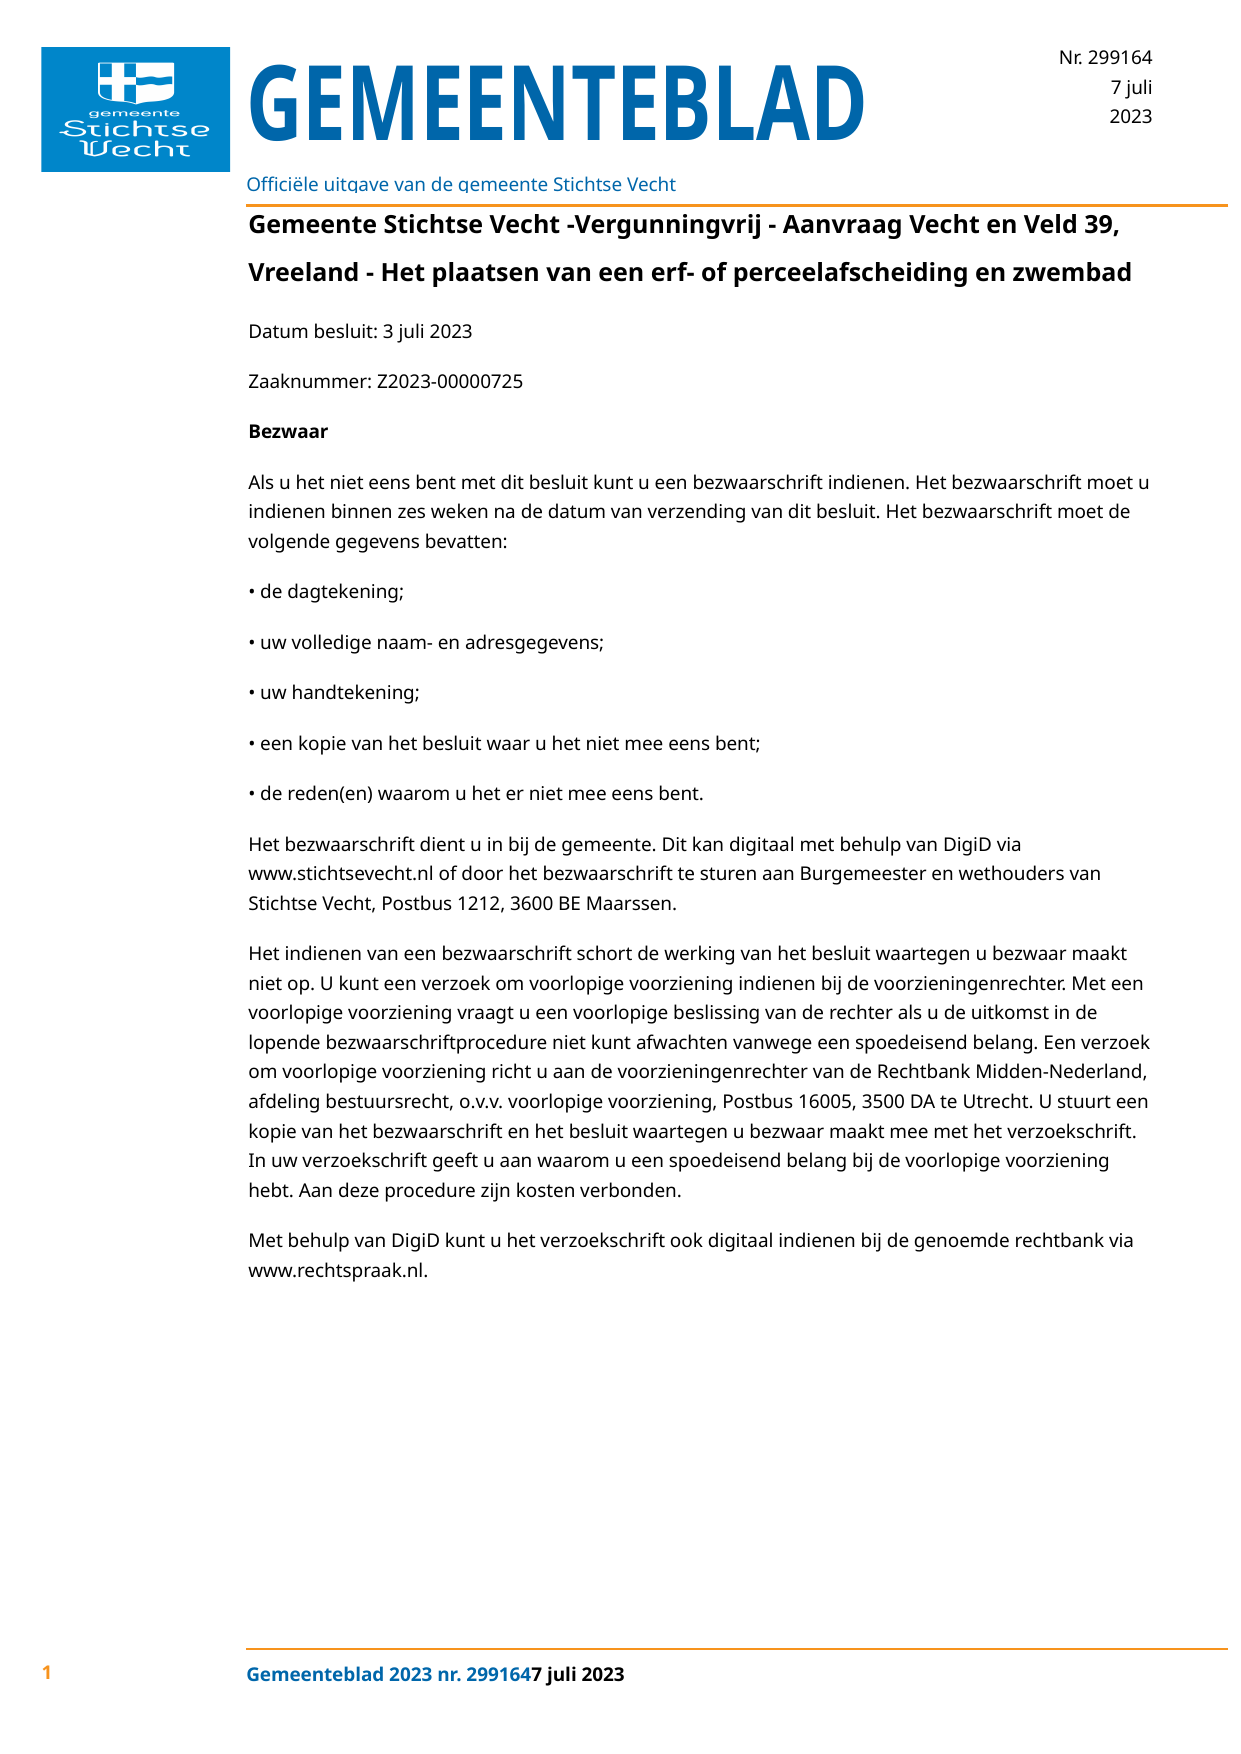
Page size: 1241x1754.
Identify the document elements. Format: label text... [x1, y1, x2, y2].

text Zaaknummer: Z2023-00000725 [248, 368, 1152, 394]
text Gemeente Stichtse Vecht -Vergunningvrij - Aanvraag Vecht en Veld 39, Vreeland - Het plaatsen van een erf- of perceelafscheiding en zwembad [248, 207, 1152, 288]
picture [137, 63, 174, 103]
text • uw volledige naam- en adresgegevens; [248, 629, 1152, 655]
text Het indienen van een bezwaarschrift schort de werking van het besluit waartegen u bezwaar maakt niet op. U kunt een verzoek om voorlopige voorziening indienen bij de voorzieningenrechter. Met een voorlopige voorziening vraagt u een voorlopige beslissing van de rechter als u de uitkomst in de lopende bezwaarschriftprocedure niet kunt afwachten vanwege een spoedeisend belang. Een verzoek om voorlopige voorziening richt u aan de voorzieningenrechter van de Rechtbank Midden-Nederland, afdeling bestuursrecht, o.v.v. voorlopige voorziening, Postbus 16005, 3500 DA te Utrecht. U stuurt een kopie van het bezwaarschrift en het besluit waartegen u bezwaar maakt mee met het verzoekschrift. In uw verzoekschrift geeft u aan waarom u een spoedeisend belang bij de voorlopige voorziening hebt. Aan deze procedure zijn kosten verbonden. [248, 940, 1152, 1203]
text • de reden(en) waarom u het er niet mee eens bent. [248, 780, 1152, 806]
text Bezwaar [248, 419, 1152, 444]
text • de dagtekening; [248, 579, 1152, 604]
text • een kopie van het besluit waar u het niet mee eens bent; [248, 730, 1152, 756]
text Het bezwaarschrift dient u in bij de gemeente. Dit kan digitaal met behulp van DigiD via www.stichtsevecht.nl of door het bezwaarschrift te sturen aan Burgemeester en wethouders van Stichtse Vecht, Postbus 1212, 3600 BE Maarssen. [248, 831, 1152, 916]
text Met behulp van DigiD kunt u het verzoekschrift ook digitaal indienen bij de genoemde rechtbank via www.rechtspraak.nl. [248, 1227, 1152, 1283]
text Als u het niet eens bent met dit besluit kunt u een bezwaarschrift indienen. Het bezwaarschrift moet u indienen binnen zes weken na de datum van verzending van dit besluit. Het bezwaarschrift moet de volgende gegevens bevatten: [248, 469, 1152, 554]
text • uw handtekening; [248, 679, 1152, 705]
text Datum besluit: 3 juli 2023 [248, 318, 1152, 344]
picture [99, 63, 135, 101]
